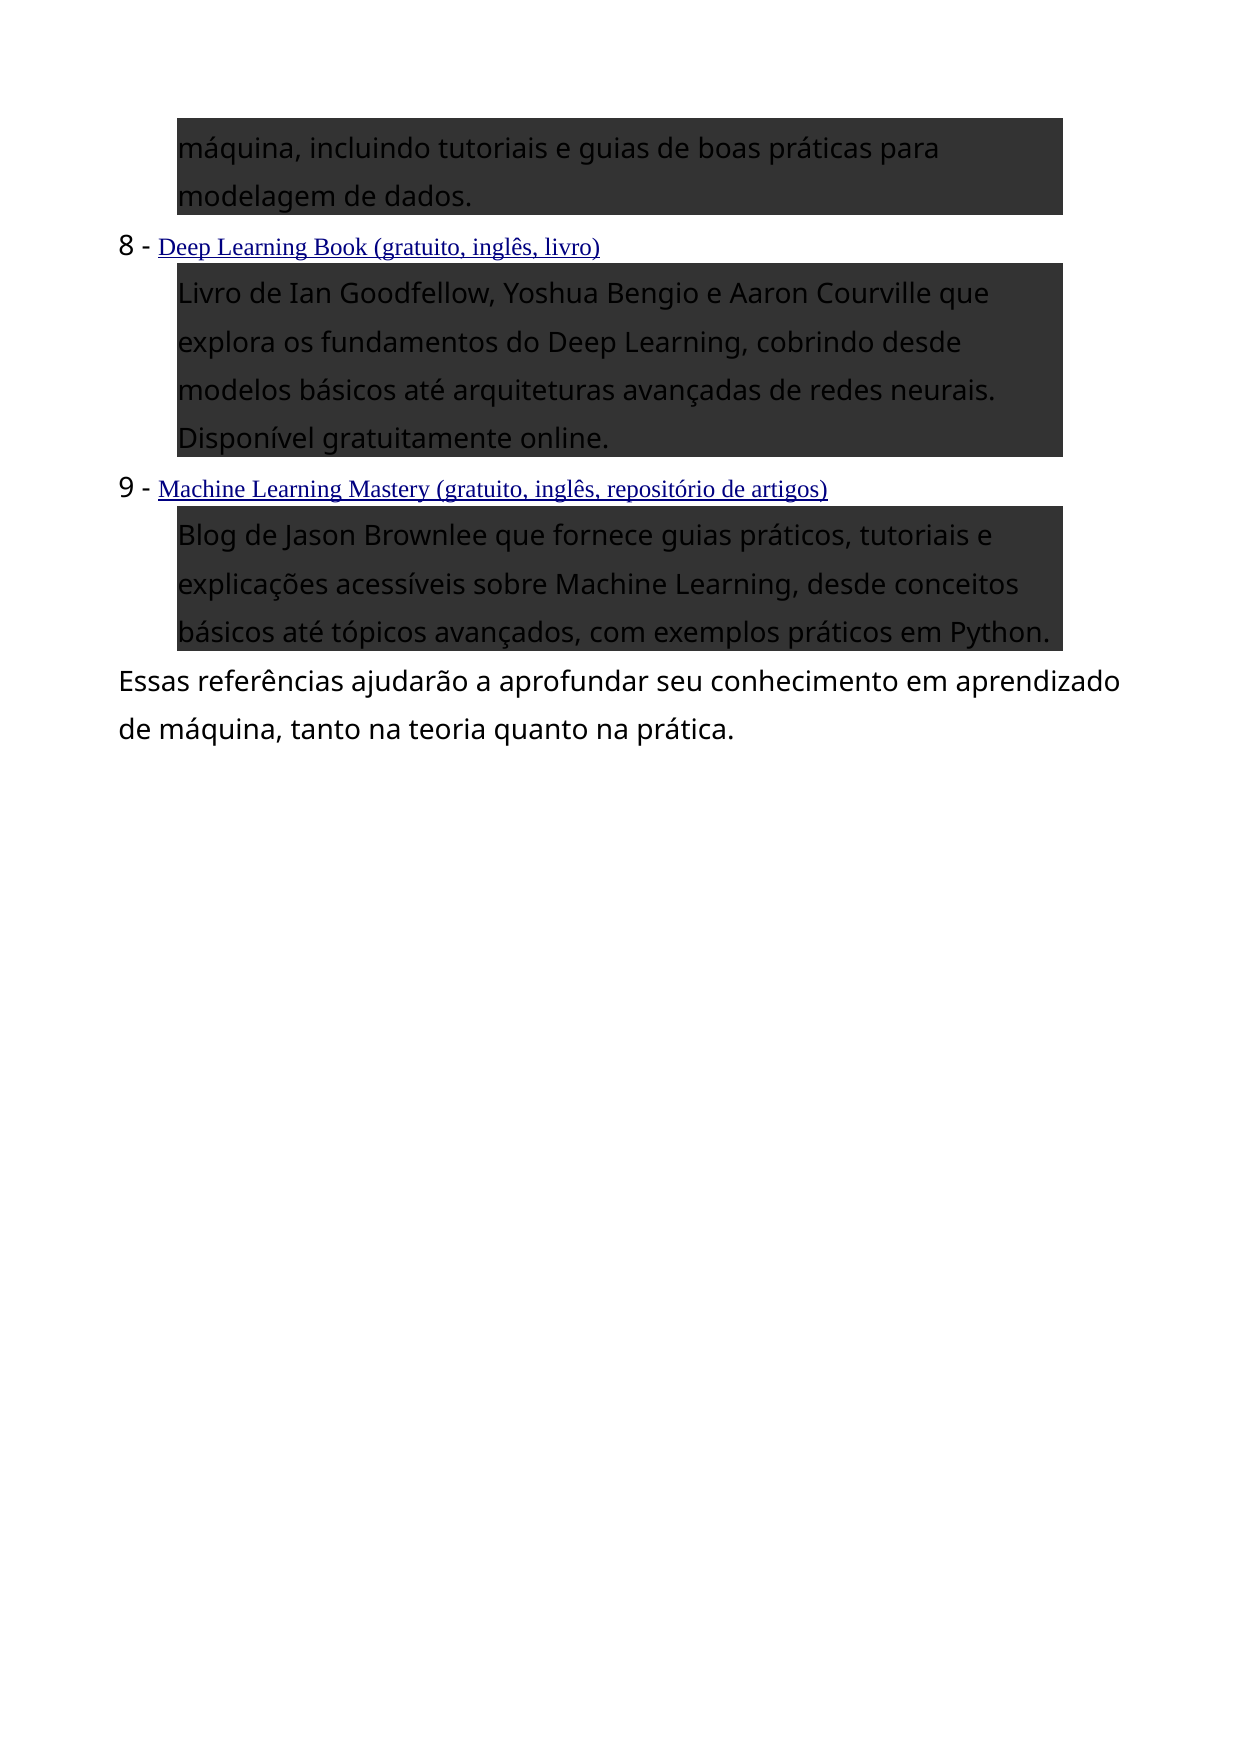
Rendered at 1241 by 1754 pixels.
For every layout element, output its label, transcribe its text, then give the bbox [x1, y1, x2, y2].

text 9 - Machine Learning Mastery (gratuito, inglês, repositório de artigos) [118, 457, 1122, 506]
text máquina, incluindo tutoriais e guias de boas práticas para modelagem de dados. [177, 118, 1063, 215]
text 8 - Deep Learning Book (gratuito, inglês, livro) [118, 215, 1122, 263]
text Essas referências ajudarão a aprofundar seu conhecimento em aprendizado de máquina, tanto na teoria quanto na prática. [118, 651, 1122, 748]
text Blog de Jason Brownlee que fornece guias práticos, tutoriais e explicações acessíveis sobre Machine Learning, desde conceitos básicos até tópicos avançados, com exemplos práticos em Python. [177, 506, 1063, 651]
text Livro de Ian Goodfellow, Yoshua Bengio e Aaron Courville que explora os fundamentos do Deep Learning, cobrindo desde modelos básicos até arquiteturas avançadas de redes neurais. Disponível gratuitamente online. [177, 263, 1063, 457]
